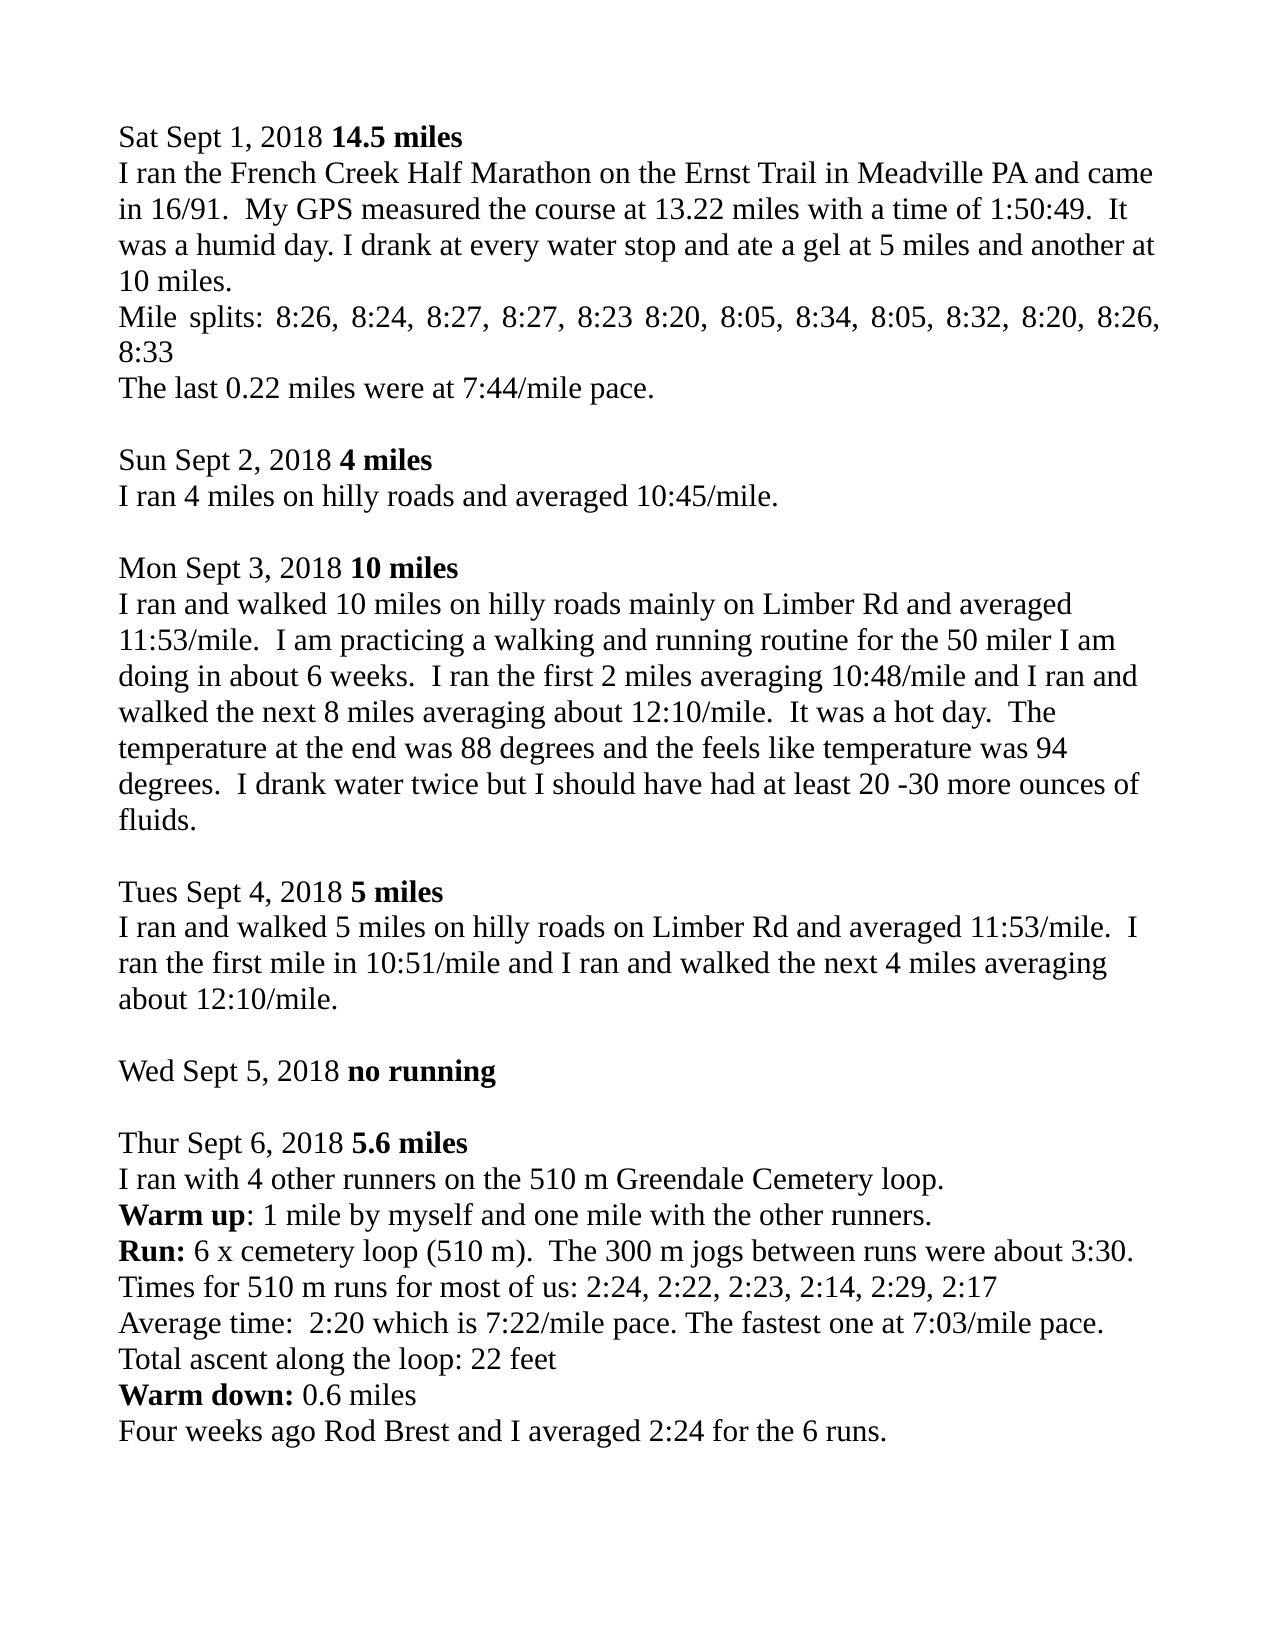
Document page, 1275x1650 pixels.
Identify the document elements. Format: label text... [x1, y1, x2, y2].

text Average time: 2:20 which is 7:22/mile pace. The fastest one at 7:03/mile pace. [118, 1304, 1161, 1340]
text I ran the French Creek Half Marathon on the Ernst Trail in Meadville PA and came in 16/91. My GPS measured the course at 13.22 miles with a time of 1:50:49. It was a humid day. I drank at every water stop and ate a gel at 5 miles and another at 10 miles. [118, 154, 1161, 298]
text Mile splits: 8:26, 8:24, 8:27, 8:27, 8:23 8:20, 8:05, 8:34, 8:05, 8:32, 8:20, 8:26, 8:33 [118, 298, 1161, 370]
text Sat Sept 1, 2018 14.5 miles [118, 118, 1161, 154]
text Thur Sept 6, 2018 5.6 miles [118, 1124, 1161, 1160]
text Warm down: 0.6 miles [118, 1376, 1161, 1412]
text Run: 6 x cemetery loop (510 m). The 300 m jogs between runs were about 3:30. [118, 1232, 1161, 1268]
text Tues Sept 4, 2018 5 miles [118, 873, 1161, 909]
text Warm up: 1 mile by myself and one mile with the other runners. [118, 1196, 1161, 1232]
text Sun Sept 2, 2018 4 miles [118, 442, 1161, 477]
text I ran 4 miles on hilly roads and averaged 10:45/mile. [118, 477, 1161, 513]
text Four weeks ago Rod Brest and I averaged 2:24 for the 6 runs. [118, 1412, 1161, 1448]
text Times for 510 m runs for most of us: 2:24, 2:22, 2:23, 2:14, 2:29, 2:17 [118, 1268, 1161, 1304]
text I ran and walked 10 miles on hilly roads mainly on Limber Rd and averaged 11:53/mile. I am practicing a walking and running routine for the 50 miler I am doing in about 6 weeks. I ran the first 2 miles averaging 10:48/mile and I ran and walked the next 8 miles averaging about 12:10/mile. It was a hot day. The temperature at the end was 88 degrees and the feels like temperature was 94 degrees. I drank water twice but I should have had at least 20 -30 more ounces of fluids. [118, 585, 1161, 837]
text The last 0.22 miles were at 7:44/mile pace. [118, 370, 1161, 406]
text Mon Sept 3, 2018 10 miles [118, 549, 1161, 585]
text Total ascent along the loop: 22 feet [118, 1340, 1161, 1376]
text I ran and walked 5 miles on hilly roads on Limber Rd and averaged 11:53/mile. I ran the first mile in 10:51/mile and I ran and walked the next 4 miles averaging about 12:10/mile. [118, 909, 1161, 1017]
text Wed Sept 5, 2018 no running [118, 1052, 1161, 1088]
text I ran with 4 other runners on the 510 m Greendale Cemetery loop. [118, 1160, 1161, 1196]
